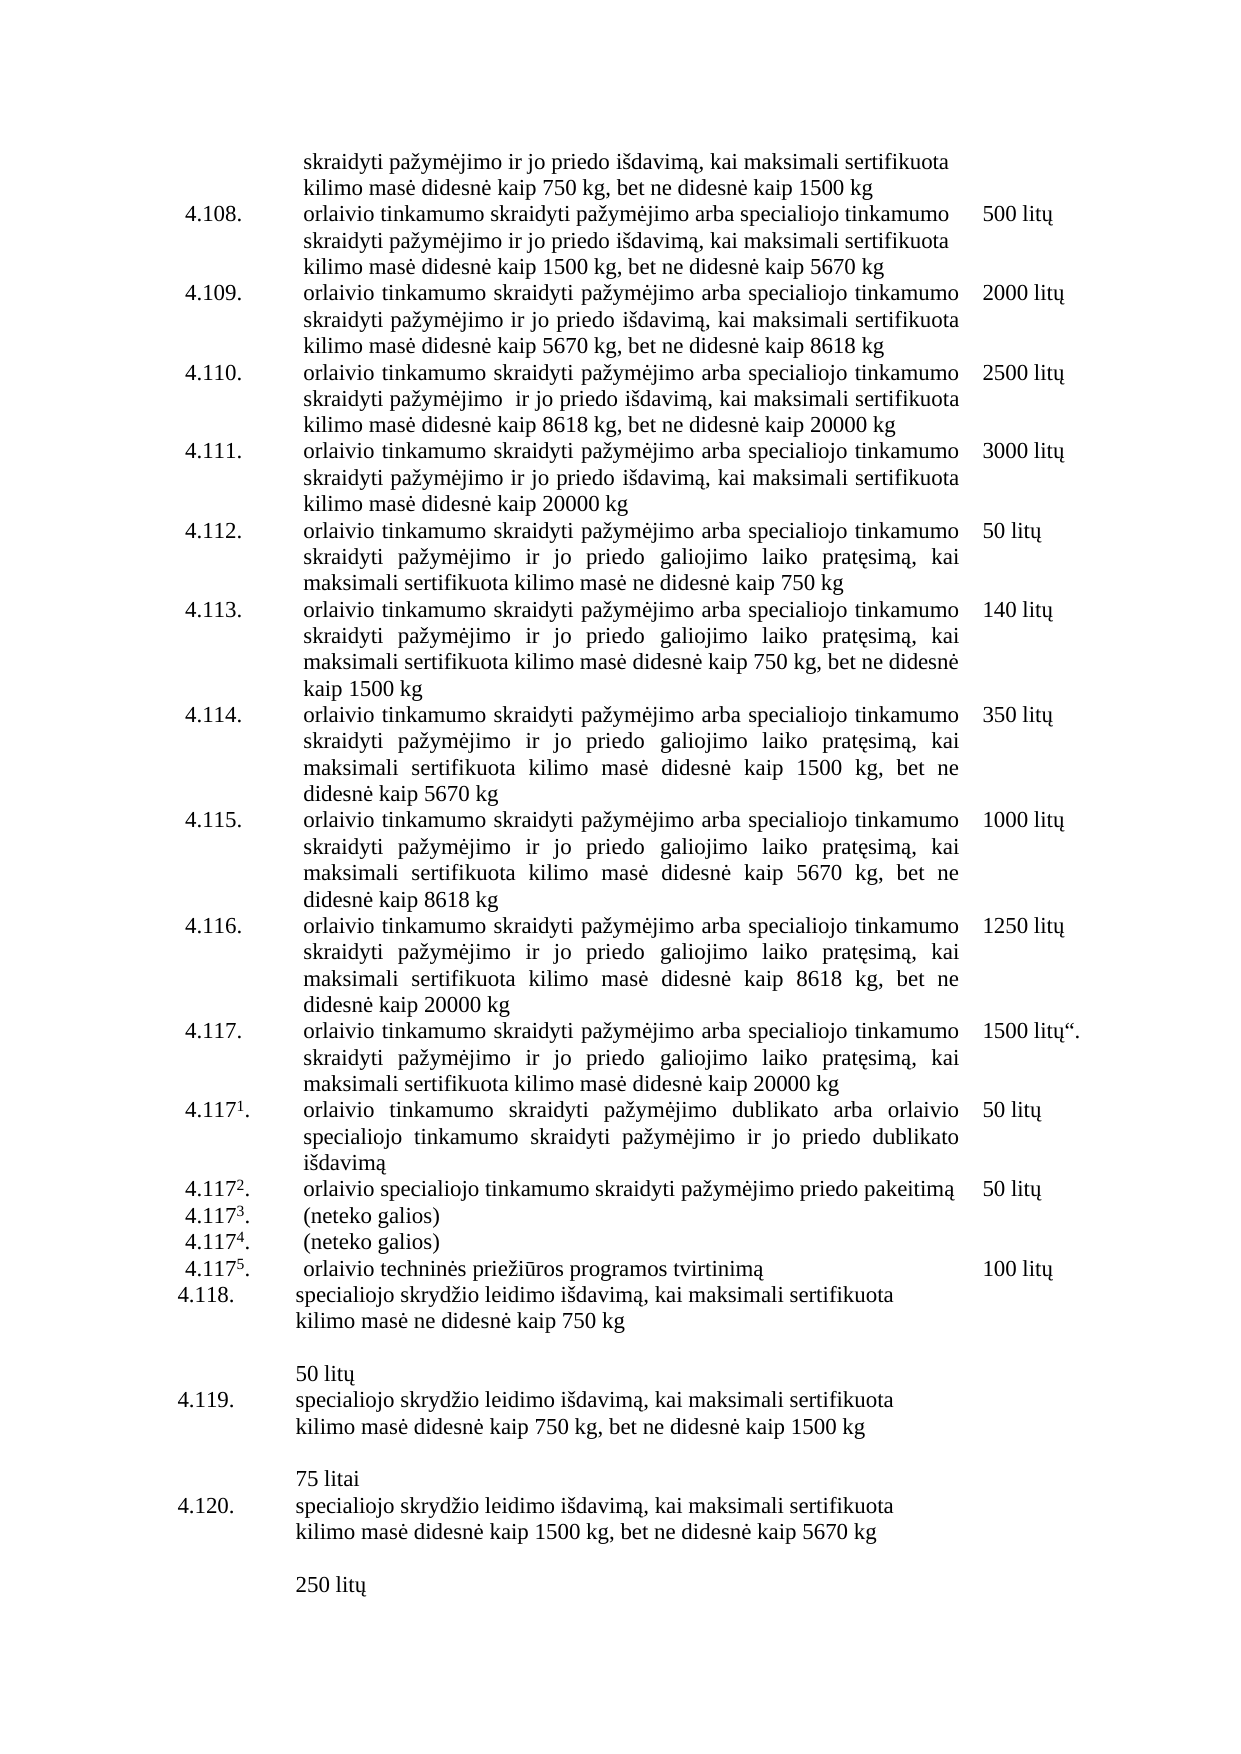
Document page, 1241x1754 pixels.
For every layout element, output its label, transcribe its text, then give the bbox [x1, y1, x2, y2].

table_cell orlaivio tinkamumo skraidyti pažymėjimo arba specialiojo tinkamumo skraidyti pažymėjimo ir jo priedo galiojimo laiko pratęsimą, kai maksimali sertifikuota kilimo masė didesnė kaip 8618 kg, bet ne didesnė kaip 20000 kg [292, 912, 971, 1017]
table_cell orlaivio tinkamumo skraidyti pažymėjimo arba specialiojo tinkamumo skraidyti pažymėjimo ir jo priedo išdavimą, kai maksimali sertifikuota kilimo masė didesnė kaip 20000 kg [292, 438, 971, 517]
table_cell 4.115. [174, 807, 292, 912]
text 4.118. specialiojo skrydžio leidimo išdavimą, kai maksimali sertifikuota kilimo masė ne didesnė kaip 750 kg 50 litų [177, 1281, 945, 1386]
table_cell orlaivio tinkamumo skraidyti pažymėjimo arba specialiojo tinkamumo skraidyti pažymėjimo ir jo priedo išdavimą, kai maksimali sertifikuota kilimo masė didesnė kaip 1500 kg, bet ne didesnė kaip 5670 kg [292, 200, 971, 279]
table_cell 4.110. [174, 359, 292, 438]
table_cell 4.109. [174, 280, 292, 358]
table_cell 4.113. [174, 596, 292, 701]
text 4.119. specialiojo skrydžio leidimo išdavimą, kai maksimali sertifikuota kilimo masė didesnė kaip 750 kg, bet ne didesnė kaip 1500 kg 75 litai [177, 1386, 945, 1492]
table_cell [971, 1202, 1144, 1228]
table_cell 50 litų [971, 517, 1144, 596]
table_cell 2000 litų [971, 280, 1144, 358]
table_cell 50 litų [971, 1096, 1144, 1176]
table_cell 3000 litų [971, 438, 1144, 517]
table_cell 4.1172. [174, 1176, 292, 1202]
table_cell 4.111. [174, 438, 292, 517]
table_cell 4.1174. [174, 1228, 292, 1254]
table_cell (neteko galios) [292, 1202, 971, 1228]
table_cell 2500 litų [971, 359, 1144, 438]
table_cell orlaivio tinkamumo skraidyti pažymėjimo arba specialiojo tinkamumo skraidyti pažymėjimo ir jo priedo galiojimo laiko pratęsimą, kai maksimali sertifikuota kilimo masė didesnė kaip 1500 kg, bet ne didesnė kaip 5670 kg [292, 701, 971, 807]
text 4.120. specialiojo skrydžio leidimo išdavimą, kai maksimali sertifikuota kilimo masė didesnė kaip 1500 kg, bet ne didesnė kaip 5670 kg 250 litų [177, 1492, 945, 1597]
table_cell 500 litų [971, 200, 1144, 279]
table_cell orlaivio tinkamumo skraidyti pažymėjimo arba specialiojo tinkamumo skraidyti pažymėjimo ir jo priedo išdavimą, kai maksimali sertifikuota kilimo masė didesnė kaip 5670 kg, bet ne didesnė kaip 8618 kg [292, 280, 971, 358]
table_cell 4.114. [174, 701, 292, 807]
table_cell orlaivio tinkamumo skraidyti pažymėjimo arba specialiojo tinkamumo skraidyti pažymėjimo ir jo priedo galiojimo laiko pratęsimą, kai maksimali sertifikuota kilimo masė ne didesnė kaip 750 kg [292, 517, 971, 596]
table_cell [971, 148, 1144, 200]
table_cell 140 litų [971, 596, 1144, 701]
table_cell 100 litų [971, 1255, 1144, 1281]
table_cell orlaivio tinkamumo skraidyti pažymėjimo arba specialiojo tinkamumo skraidyti pažymėjimo ir jo priedo galiojimo laiko pratęsimą, kai maksimali sertifikuota kilimo masė didesnė kaip 5670 kg, bet ne didesnė kaip 8618 kg [292, 807, 971, 912]
table_cell (neteko galios) [292, 1228, 971, 1254]
table_cell 50 litų [971, 1176, 1144, 1202]
table_cell 4.117. [174, 1018, 292, 1096]
table_cell [174, 148, 292, 200]
table_cell 1500 litų“. [971, 1018, 1144, 1096]
table_cell orlaivio specialiojo tinkamumo skraidyti pažymėjimo priedo pakeitimą [292, 1176, 971, 1202]
table_cell orlaivio tinkamumo skraidyti pažymėjimo arba specialiojo tinkamumo skraidyti pažymėjimo ir jo priedo galiojimo laiko pratęsimą, kai maksimali sertifikuota kilimo masė didesnė kaip 750 kg, bet ne didesnė kaip 1500 kg [292, 596, 971, 701]
table_cell skraidyti pažymėjimo ir jo priedo išdavimą, kai maksimali sertifikuota kilimo masė didesnė kaip 750 kg, bet ne didesnė kaip 1500 kg [292, 148, 971, 200]
table_cell orlaivio tinkamumo skraidyti pažymėjimo arba specialiojo tinkamumo skraidyti pažymėjimo ir jo priedo išdavimą, kai maksimali sertifikuota kilimo masė didesnė kaip 8618 kg, bet ne didesnė kaip 20000 kg [292, 359, 971, 438]
table_cell 4.112. [174, 517, 292, 596]
table_cell [971, 1228, 1144, 1254]
table_cell orlaivio tinkamumo skraidyti pažymėjimo arba specialiojo tinkamumo skraidyti pažymėjimo ir jo priedo galiojimo laiko pratęsimą, kai maksimali sertifikuota kilimo masė didesnė kaip 20000 kg [292, 1018, 971, 1096]
table_cell 1250 litų [971, 912, 1144, 1017]
table_cell 350 litų [971, 701, 1144, 807]
table_cell 4.1173. [174, 1202, 292, 1228]
table_cell orlaivio tinkamumo skraidyti pažymėjimo dublikato arba orlaivio specialiojo tinkamumo skraidyti pažymėjimo ir jo priedo dublikato išdavimą [292, 1096, 971, 1176]
table_cell 4.1171. [174, 1096, 292, 1176]
table_cell 1000 litų [971, 807, 1144, 912]
table_cell 4.1175. [174, 1255, 292, 1281]
table_cell 4.108. [174, 200, 292, 279]
table_cell orlaivio techninės priežiūros programos tvirtinimą [292, 1255, 971, 1281]
table_cell 4.116. [174, 912, 292, 1017]
